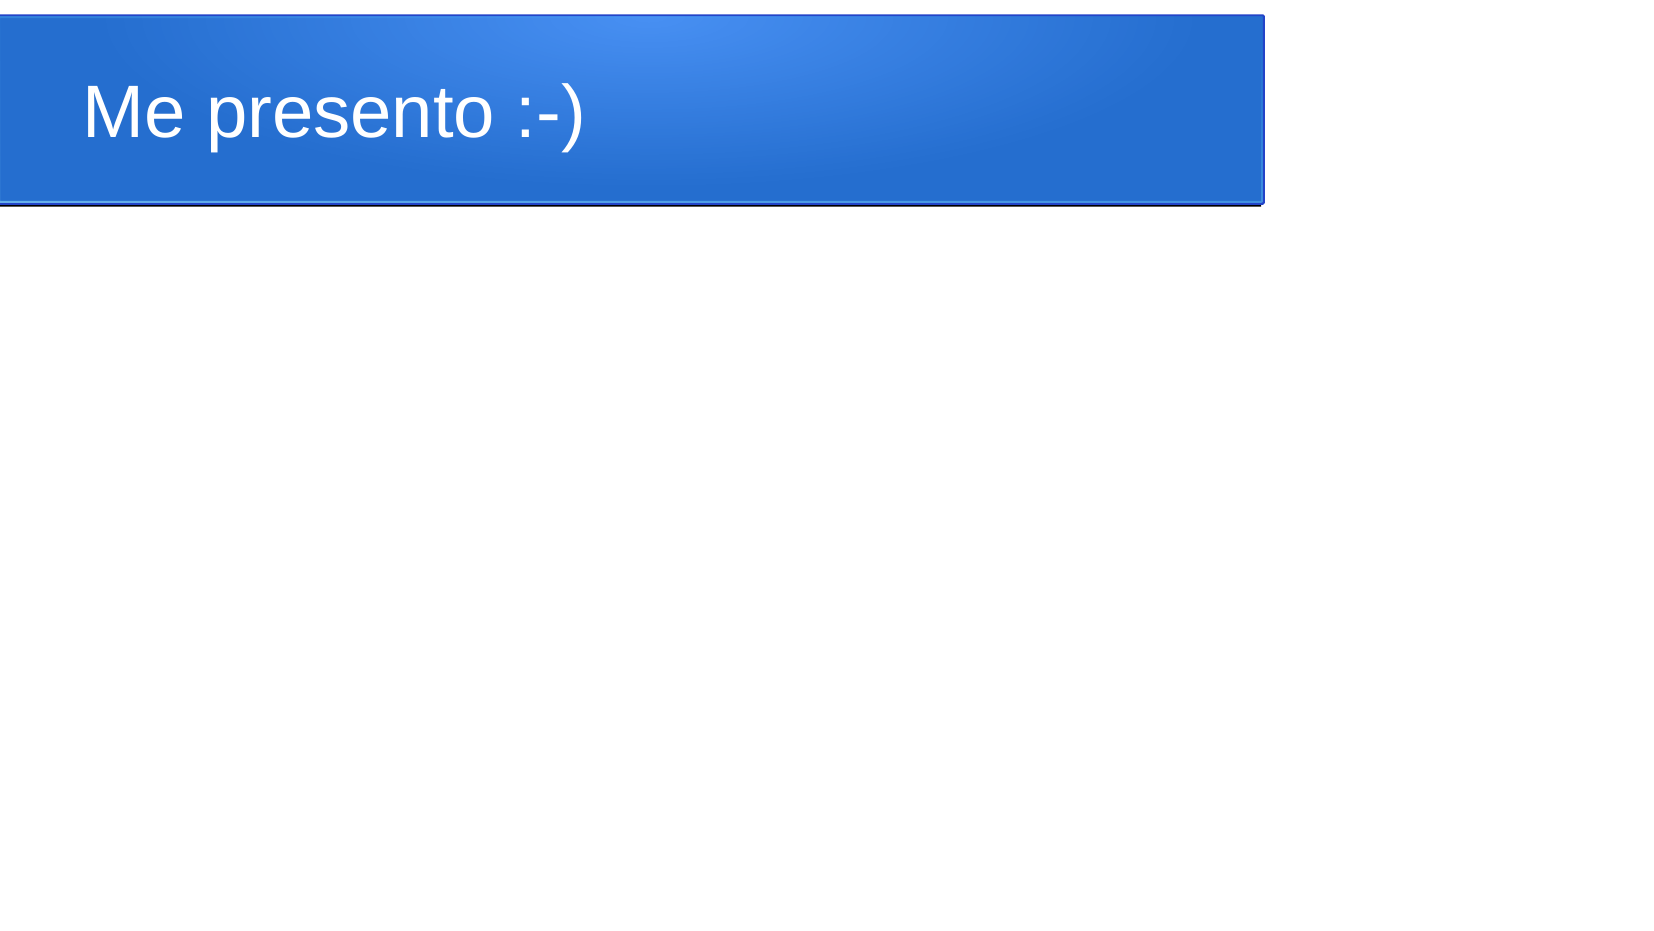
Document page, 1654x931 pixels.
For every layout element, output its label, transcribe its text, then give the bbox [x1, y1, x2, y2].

title Me presento :-) [82, 35, 1235, 189]
